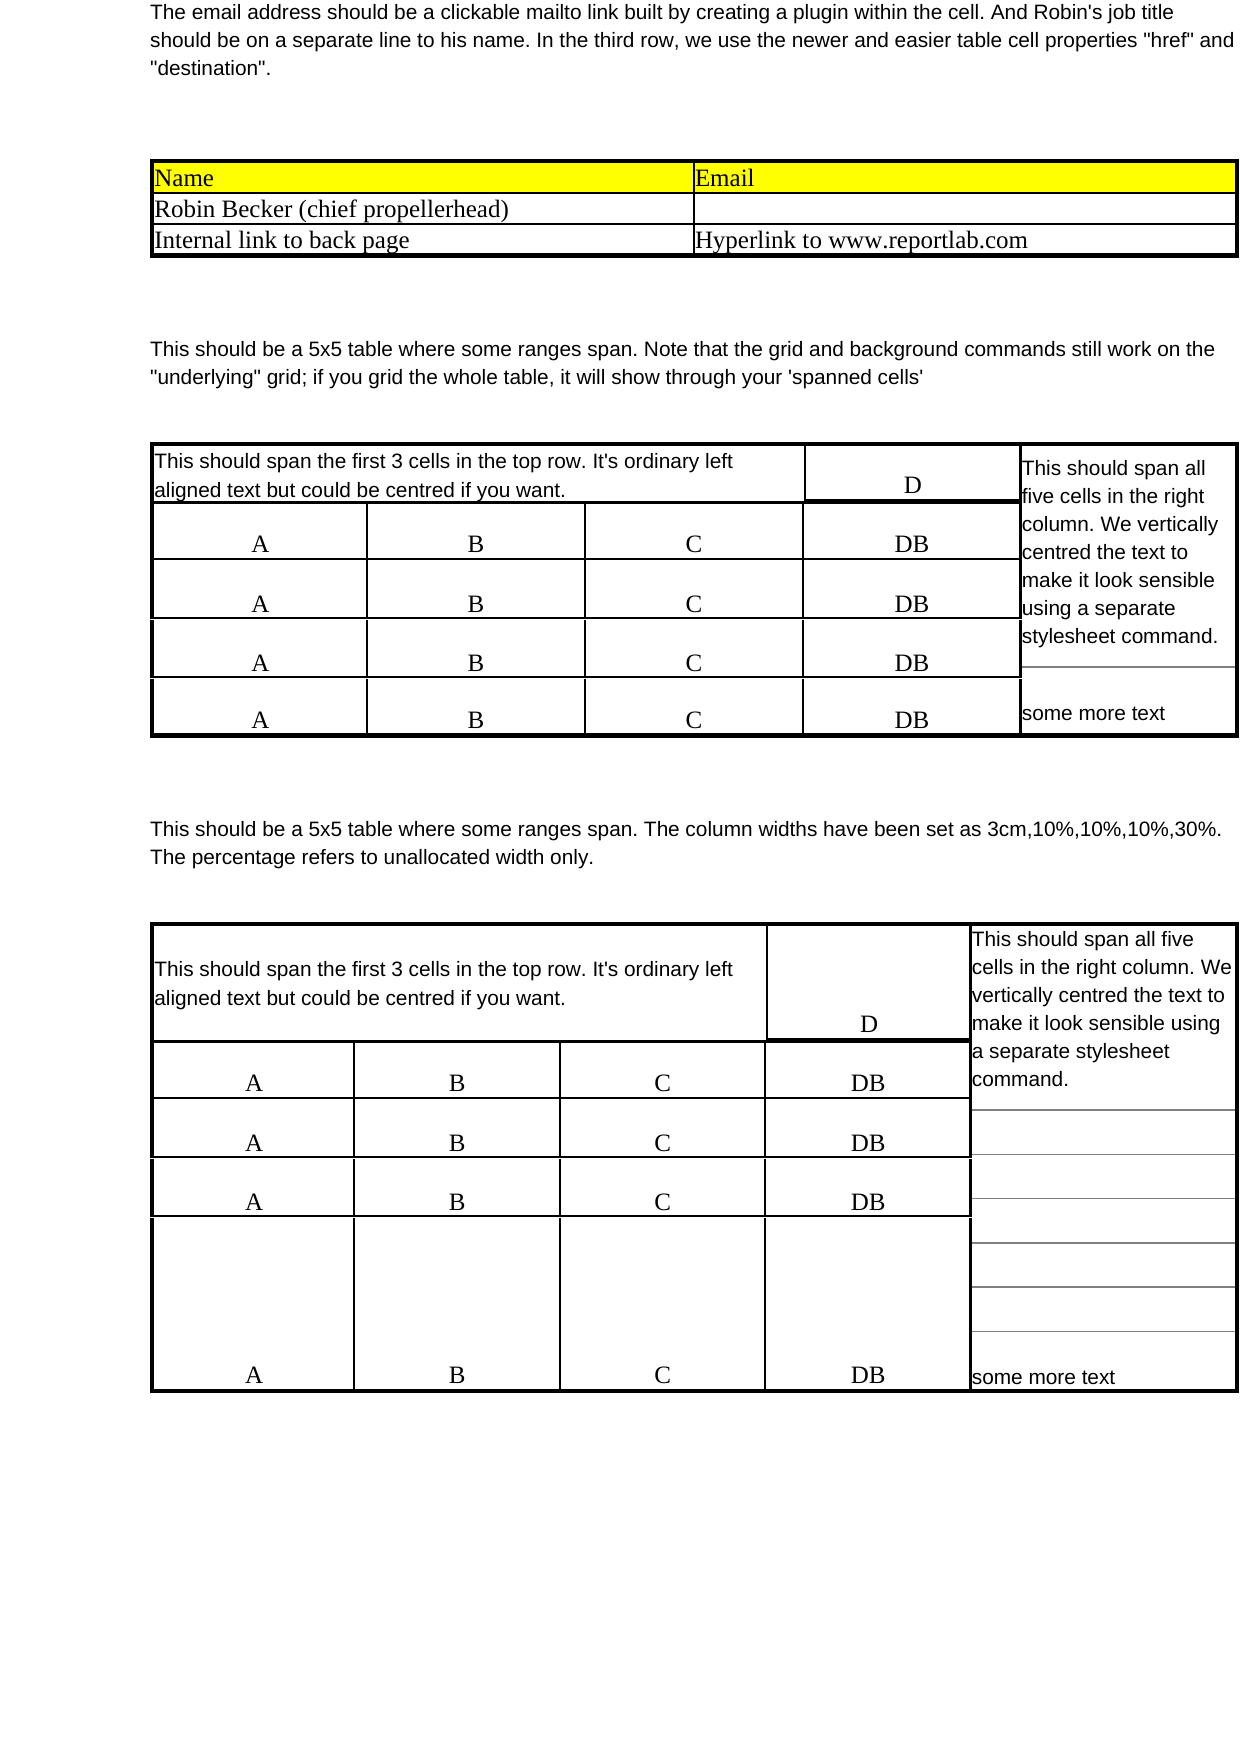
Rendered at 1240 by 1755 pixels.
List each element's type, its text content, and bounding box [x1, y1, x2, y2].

table_cell DB [804, 620, 1019, 676]
text This should be a 5x5 table where some ranges span. Note that the grid and background commands still work on the "underlying" grid; if you grid the whole table, it will show through your 'spanned cells' [150, 336, 1239, 388]
table_cell C [561, 1099, 764, 1156]
table_header Email [695, 163, 1235, 192]
table_cell C [586, 679, 802, 733]
table_cell C [561, 1159, 764, 1215]
table_cell [695, 194, 1235, 223]
table_cell A [154, 1218, 353, 1389]
table_cell A [154, 620, 366, 676]
table_cell A [154, 679, 366, 733]
table_cell C [586, 504, 802, 558]
table_cell B [355, 1218, 559, 1389]
table_header some more text [1022, 668, 1235, 733]
table_header D [806, 446, 1019, 499]
table_cell C [586, 560, 802, 617]
table_cell DB [804, 560, 1019, 617]
table_header D [768, 926, 969, 1038]
text The email address should be a clickable mailto link built by creating a plugin within the cell. And Robin's job title should be on a separate line to his name. In the third row, we use the newer and easier table cell properties "href" and "destination". [150, 0, 1239, 80]
table_cell DB [766, 1043, 969, 1097]
table_cell DB [766, 1159, 969, 1215]
table_header This should span all five cells in the right column. We vertically centred the text to make it look sensible using a separate stylesheet command. [1022, 446, 1235, 666]
table_cell DB [766, 1099, 969, 1156]
table_cell B [368, 560, 584, 617]
table_cell Hyperlink to www.reportlab.com [695, 225, 1235, 253]
table_cell Robin Becker (chief propellerhead) [154, 194, 693, 223]
table_header This should span all five cells in the right column. We vertically centred the text to make it look sensible using a separate stylesheet command. [972, 926, 1235, 1109]
table_cell B [368, 504, 584, 558]
table_cell A [154, 560, 366, 617]
table_header Name [154, 163, 693, 192]
table_header [972, 1244, 1235, 1286]
table_cell B [355, 1099, 559, 1156]
table_cell DB [766, 1218, 969, 1389]
table_header This should span the first 3 cells in the top row. It's ordinary left aligned text but could be centred if you want. [154, 446, 804, 501]
table_cell A [154, 504, 366, 558]
table_cell A [154, 1043, 353, 1097]
table_cell B [368, 679, 584, 733]
table_cell C [561, 1218, 764, 1389]
table_cell B [355, 1159, 559, 1215]
table_header [972, 1155, 1235, 1198]
table_header [972, 1111, 1235, 1154]
table_header This should span the first 3 cells in the top row. It's ordinary left aligned text but could be centred if you want. [154, 926, 766, 1040]
table_cell B [368, 620, 584, 676]
table_cell C [561, 1043, 764, 1097]
table_header some more text [972, 1332, 1235, 1389]
table_cell DB [804, 679, 1019, 733]
table_cell A [154, 1159, 353, 1215]
table_header [972, 1288, 1235, 1331]
table_cell C [586, 620, 802, 676]
text This should be a 5x5 table where some ranges span. The column widths have been set as 3cm,10%,10%,10%,30%. The percentage refers to unallocated width only. [150, 816, 1239, 868]
table_header [972, 1199, 1235, 1242]
table_cell B [355, 1043, 559, 1097]
table_cell DB [804, 504, 1019, 558]
table_cell Internal link to back page [154, 225, 693, 253]
table_cell A [154, 1099, 353, 1156]
